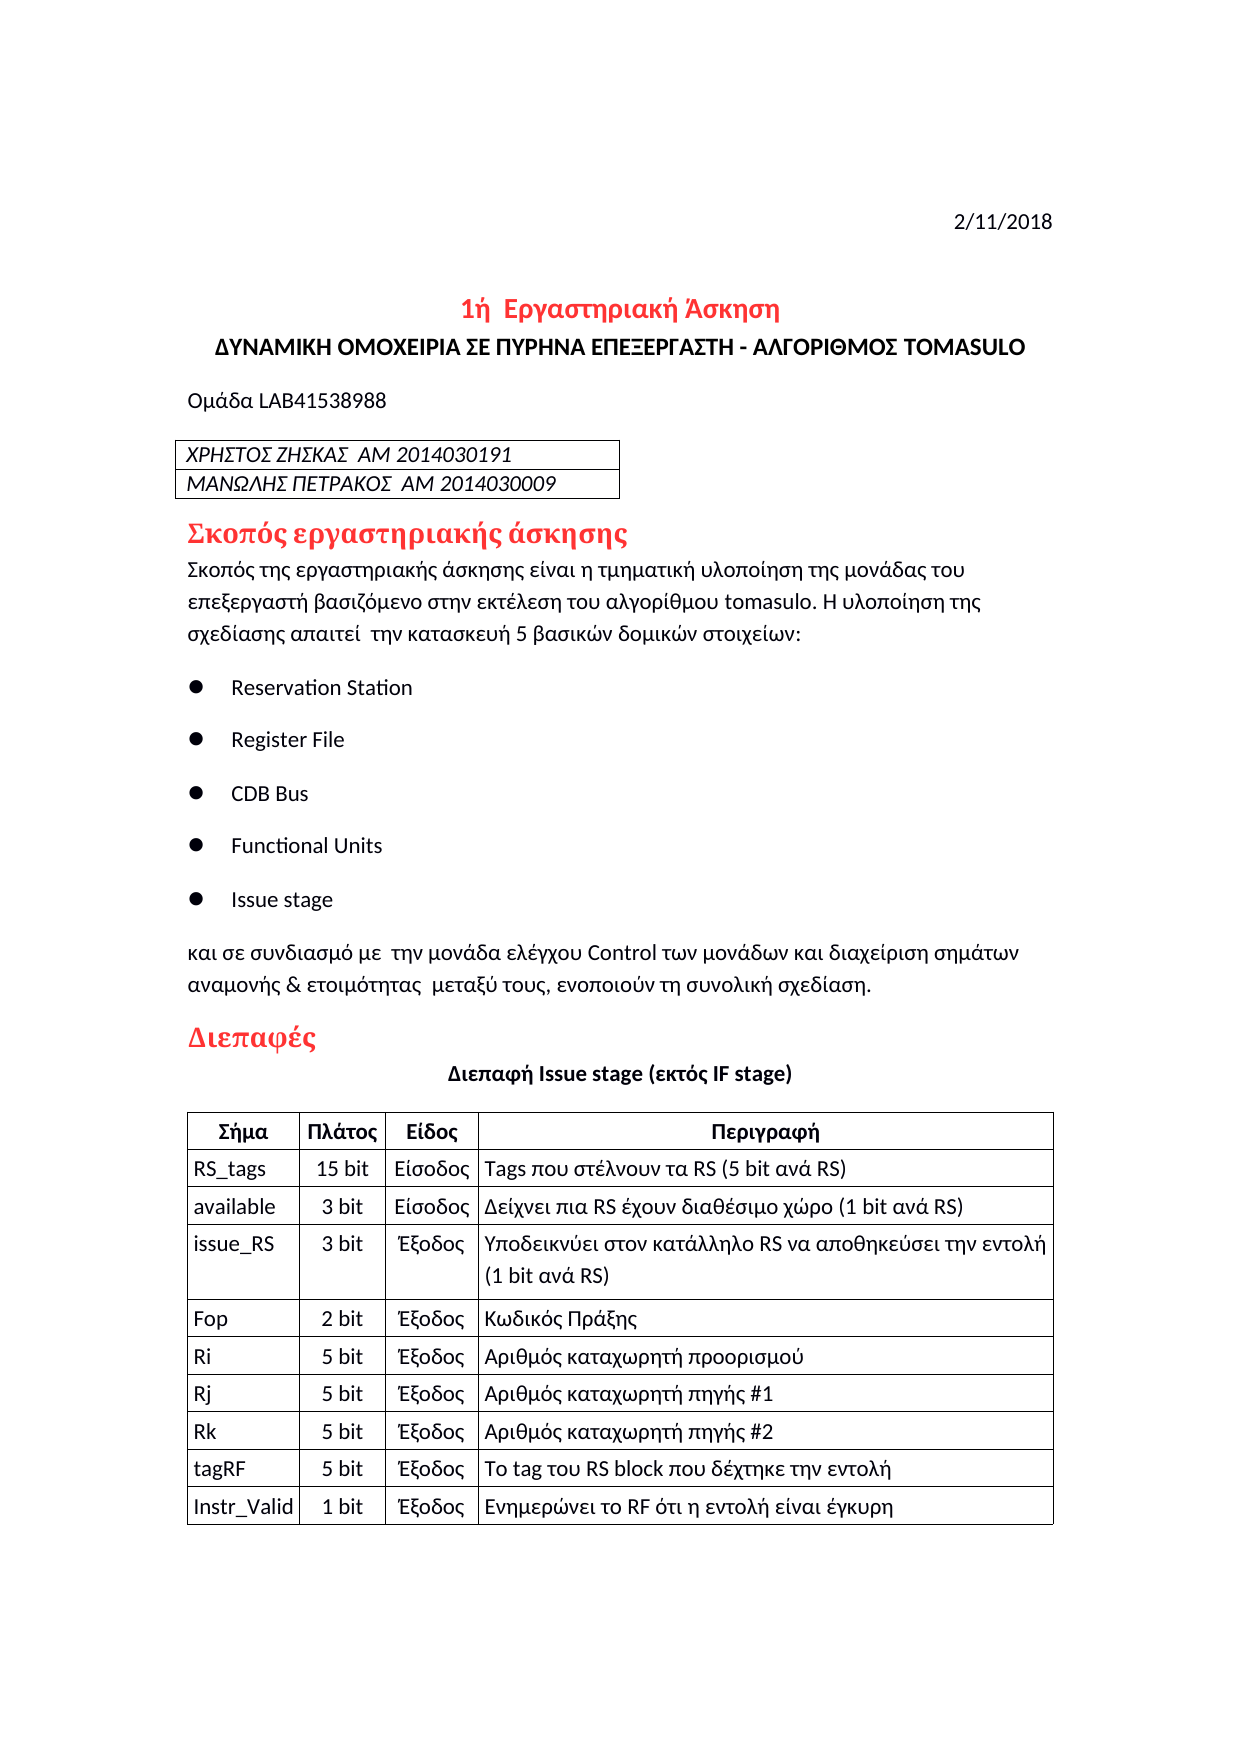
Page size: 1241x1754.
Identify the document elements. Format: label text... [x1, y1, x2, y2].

text 2/11/2018 [187, 207, 1053, 236]
table_cell Έξοδος [386, 1337, 478, 1374]
table_cell Έξοδος [386, 1225, 478, 1299]
table_cell Κωδικός Πράξης [479, 1300, 1053, 1336]
table_cell Το tag του RS block που δέχτηκε την εντολή [479, 1450, 1053, 1486]
subtitle 1ή Εργαστηριακή Άσκηση [187, 290, 1053, 325]
text Διεπαφή Issue stage (εκτός IF stage) [187, 1059, 1053, 1087]
table_cell Είσοδος [386, 1187, 478, 1224]
table_cell Rk [188, 1412, 299, 1449]
table_cell Υποδεικνύει στον κατάλληλο RS να αποθηκεύσει την εντολή (1 bit ανά RS) [479, 1225, 1053, 1299]
table_cell 3 bit [300, 1225, 385, 1299]
table_cell Έξοδος [386, 1412, 478, 1449]
table_cell Instr_Valid [188, 1487, 299, 1524]
table_cell Αριθμός καταχωρητή πηγής #2 [479, 1412, 1053, 1449]
table_cell Έξοδος [386, 1375, 478, 1411]
table_cell Έξοδος [386, 1487, 478, 1524]
table_cell Είσοδος [386, 1150, 478, 1186]
table_cell 5 bit [300, 1375, 385, 1411]
subtitle Σκοπός εργαστηριακής άσκησης [187, 519, 1053, 551]
table_header Πλάτος [300, 1113, 385, 1149]
table_cell Tags που στέλνουν τα RS (5 bit ανά RS) [479, 1150, 1053, 1186]
list Functional Units [187, 832, 1053, 860]
table_cell Αριθμός καταχωρητή προορισμού [479, 1337, 1053, 1374]
table_cell Δείχνει πια RS έχουν διαθέσιμο χώρο (1 bit ανά RS) [479, 1187, 1053, 1224]
table_header ΧΡΗΣΤΟΣ ΖΗΣΚΑΣ AM 2014030191 [176, 441, 619, 468]
table_cell Έξοδος [386, 1450, 478, 1486]
list Issue stage [187, 885, 1053, 913]
table_cell 5 bit [300, 1337, 385, 1374]
table_header Σήμα [188, 1113, 299, 1149]
table_cell issue_RS [188, 1225, 299, 1299]
table_cell Αριθμός καταχωρητή πηγής #1 [479, 1375, 1053, 1411]
table_cell 5 bit [300, 1412, 385, 1449]
table_cell Ενημερώνει το RF ότι η εντολή είναι έγκυρη [479, 1487, 1053, 1524]
table_cell 2 bit [300, 1300, 385, 1336]
text ΔΥΝΑΜΙΚΗ ΟΜΟΧΕΙΡΙΑ ΣΕ ΠΥΡΗΝΑ ΕΠΕΞΕΡΓΑΣΤΗ - ΑΛΓΟΡΙΘΜΟΣ TOMASULO [187, 331, 1053, 361]
table_cell Έξοδος [386, 1300, 478, 1336]
table_cell Ri [188, 1337, 299, 1374]
table_cell available [188, 1187, 299, 1224]
table_cell tagRF [188, 1450, 299, 1486]
table_cell 5 bit [300, 1450, 385, 1486]
table_cell RS_tags [188, 1150, 299, 1186]
text Σκοπός της εργαστηριακής άσκησης είναι η τμηματική υλοποίηση της μονάδας του επεξεργαστή βασιζόμενο στην εκτέλεση του αλγορίθμου tomasulo. Η υλοποίηση της σχεδίασης απαιτεί την κατασκευή 5 βασικών δομικών στοιχείων: [187, 555, 1053, 648]
text Ομάδα LAB41538988 [187, 386, 1053, 414]
list Register File [187, 726, 1053, 754]
table_cell ΜΑΝΩΛΗΣ ΠΕΤΡΑΚΟΣ AM 2014030009 [176, 470, 619, 498]
table_header Περιγραφή [479, 1113, 1053, 1149]
table_cell 3 bit [300, 1187, 385, 1224]
table_header Είδος [386, 1113, 478, 1149]
table_cell Fop [188, 1300, 299, 1336]
text και σε συνδιασμό με την μονάδα ελέγχου Control των μονάδων και διαχείριση σημάτων αναμονής & ετοιμότητας μεταξύ τους, ενοποιούν τη συνολική σχεδίαση. [187, 938, 1053, 998]
list CDB Bus [187, 779, 1053, 807]
list Reservation Station [187, 673, 1053, 701]
table_cell 15 bit [300, 1150, 385, 1186]
table_cell 1 bit [300, 1487, 385, 1524]
subtitle Διεπαφές [187, 1023, 1053, 1054]
table_cell Rj [188, 1375, 299, 1411]
